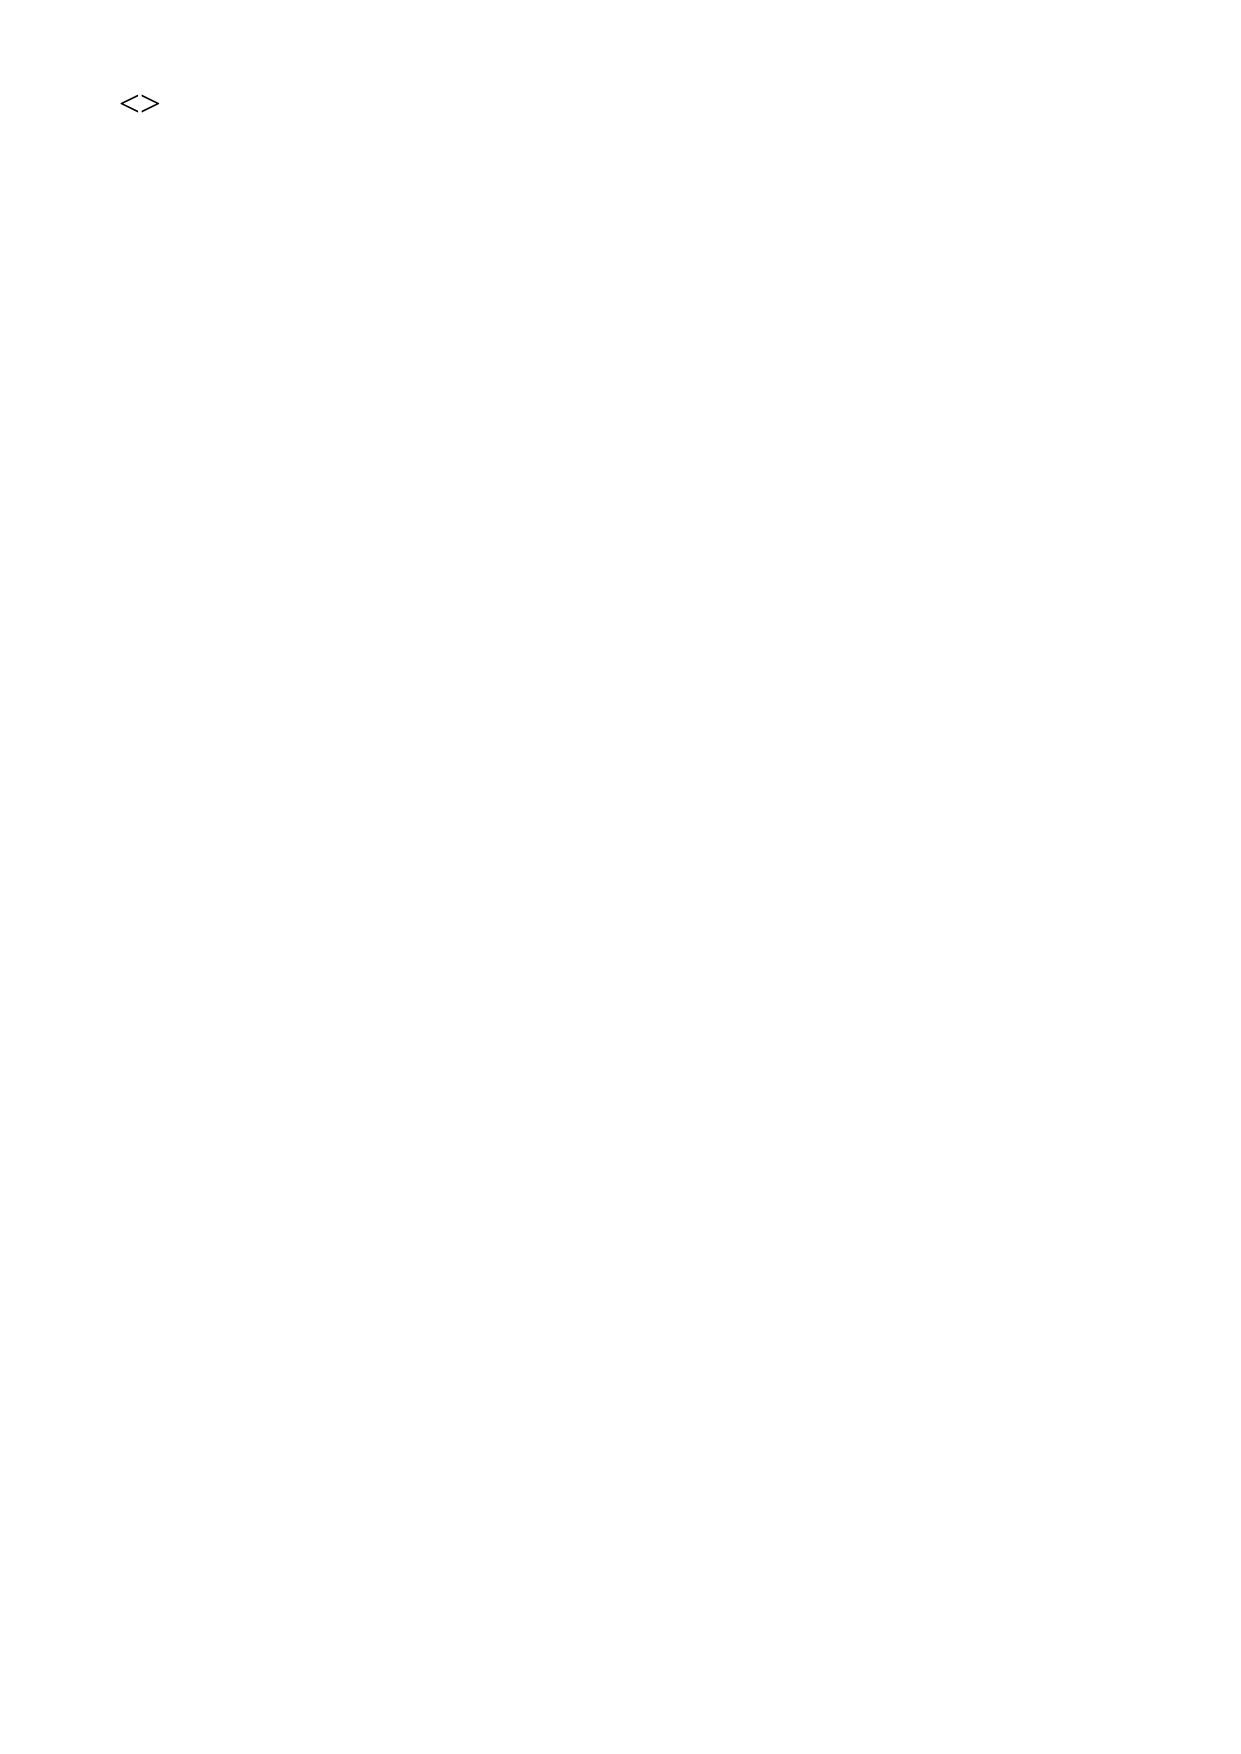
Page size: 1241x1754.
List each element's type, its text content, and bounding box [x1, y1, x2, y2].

text <> [119, 81, 1202, 124]
